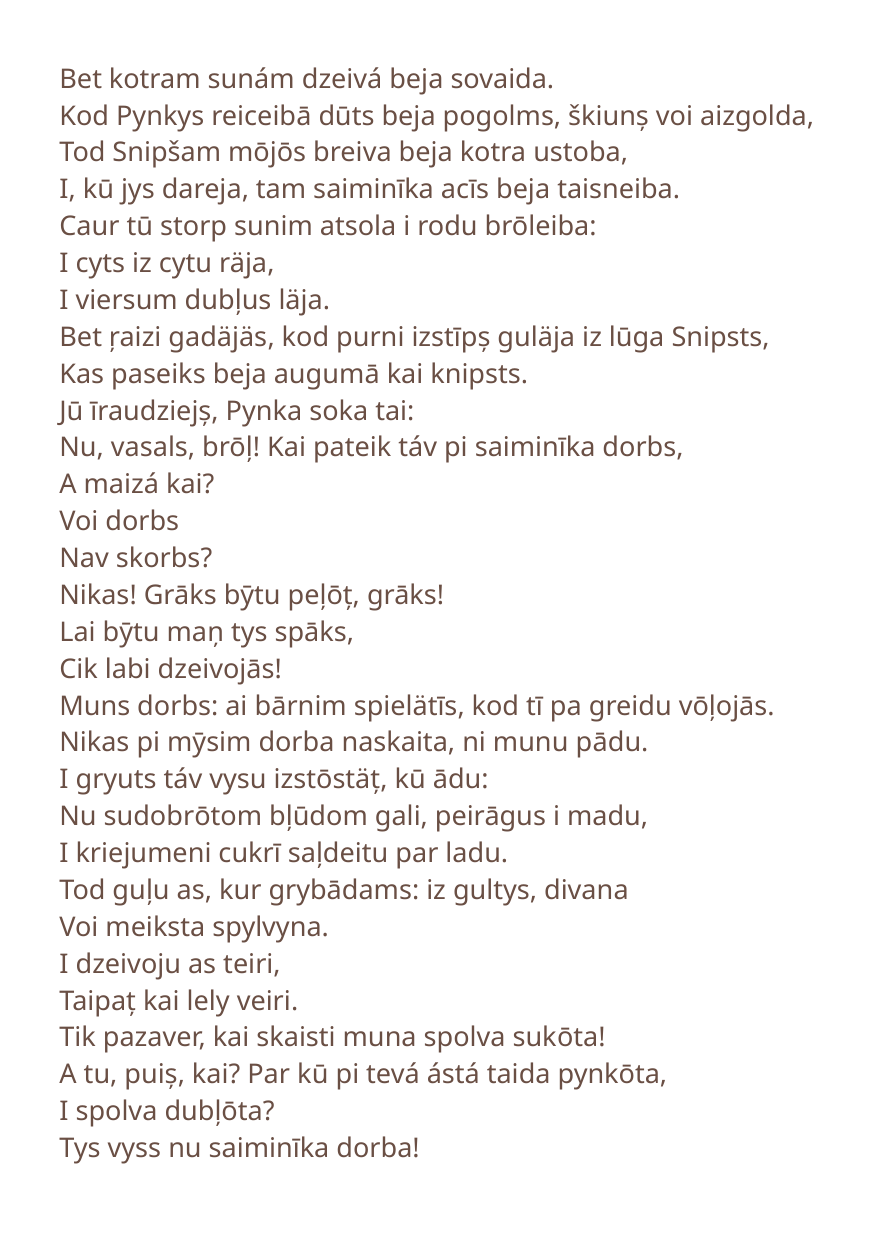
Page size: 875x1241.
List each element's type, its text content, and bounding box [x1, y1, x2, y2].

text Lai bȳtu maņ tys spāks, [59, 612, 815, 649]
text Bet kotram sunám dzeivá beja sovaida. [59, 59, 815, 96]
text Jū īraudziejș, Pynka soka tai: [59, 391, 815, 428]
text Caur tū storp sunim atsola i rodu brōleiba: [59, 207, 815, 243]
text Nu, vasals, brōļ! Kai pateik táv pi saiminīka dorbs, [59, 428, 815, 465]
text I dzeivoju as teiri, [59, 944, 815, 981]
text I gryuts táv vysu izstōstäț, kū ādu: [59, 760, 815, 797]
text Kas paseiks beja augumā kai knipsts. [59, 354, 815, 391]
text A tu, puiș, kai? Par kū pi tevá ástá taida pynkōta, [59, 1055, 815, 1092]
text Nav skorbs? [59, 538, 815, 575]
text A maizá kai? [59, 465, 815, 502]
text Voi meiksta spylvyna. [59, 907, 815, 944]
text Tod Snipšam mōjōs breiva beja kotra ustoba, [59, 133, 815, 170]
text Muns dorbs: ai bārnim spielätīs, kod tī pa greidu vōļojās. [59, 686, 815, 723]
text Tik pazaver, kai skaisti muna spolva sukōta! [59, 1018, 815, 1055]
text Voi dorbs [59, 502, 815, 538]
text Cik labi dzeivojās! [59, 649, 815, 686]
text I spolva dubļōta? [59, 1092, 815, 1128]
text I, kū jys dareja, tam saiminīka acīs beja taisneiba. [59, 170, 815, 207]
text Tys vyss nu saiminīka dorba! [59, 1128, 815, 1165]
text Kod Pynkys reiceibā dūts beja pogolms, škiunș voi aizgolda, [59, 96, 815, 133]
text Nikas pi mȳsim dorba naskaita, ni munu pādu. [59, 723, 815, 760]
text Bet ŗaizi gadäjäs, kod purni izstīpș guläja iz lūga Snipsts, [59, 317, 815, 354]
text Nikas! Grāks bȳtu peļōț, grāks! [59, 575, 815, 612]
text I viersum dubļus läja. [59, 280, 815, 317]
text Tod guļu as, kur grybādams: iz gultys, divana [59, 870, 815, 907]
text I cyts iz cytu räja, [59, 243, 815, 280]
text Taipaț kai lely veiri. [59, 981, 815, 1018]
text I kriejumeni cukrī saļdeitu par ladu. [59, 833, 815, 870]
text Nu sudobrōtom bļūdom gali, peirāgus i madu, [59, 797, 815, 833]
